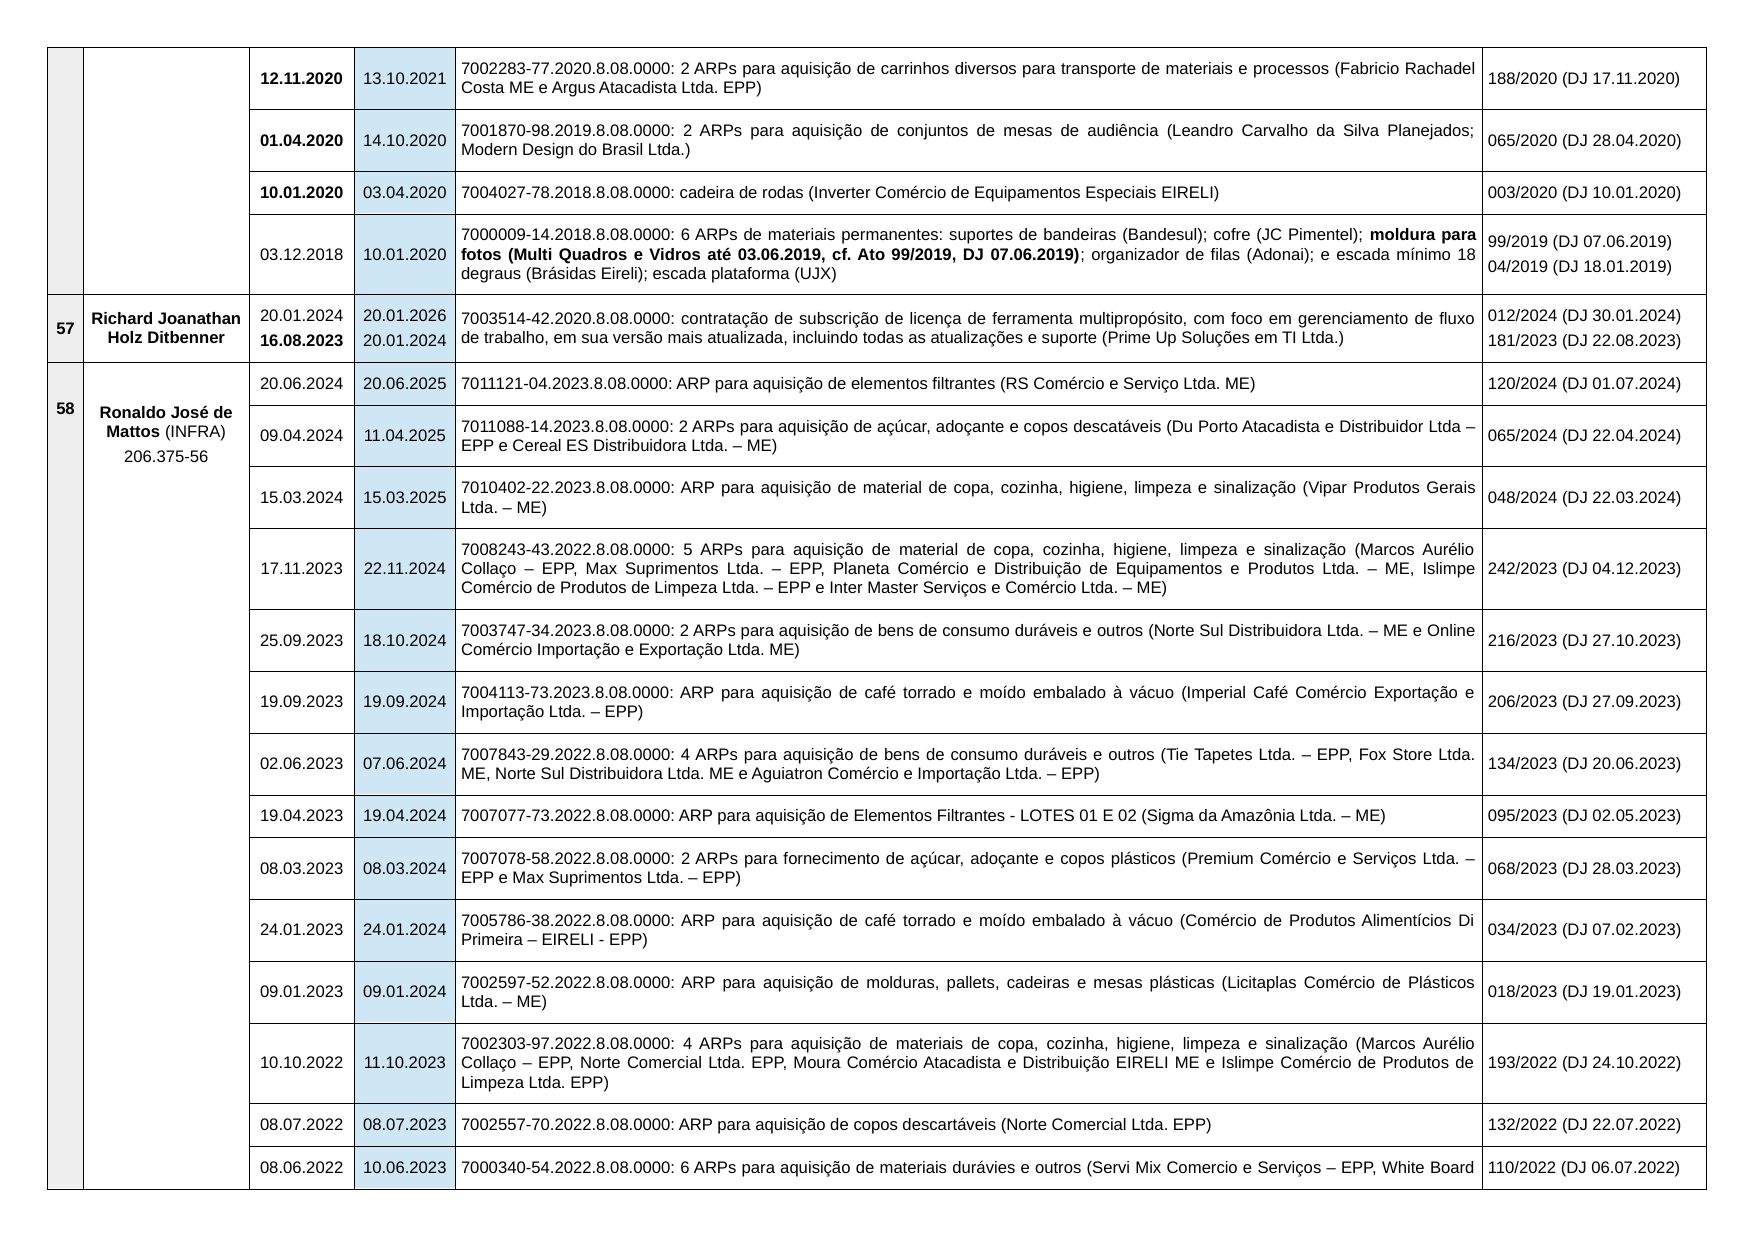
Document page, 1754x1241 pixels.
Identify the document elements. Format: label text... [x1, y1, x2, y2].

table_cell 7000340-54.2022.8.08.0000: 6 ARPs para aquisição de materiais durávies e outros (Servi Mix Comercio e Serviços – EPP, White Board [456, 1147, 1482, 1188]
table_cell 10.06.2023 [355, 1147, 455, 1188]
table_cell 02.06.2023 [250, 734, 354, 794]
table_cell 01.04.2020 [250, 110, 354, 171]
table_cell 10.01.2020 [250, 172, 354, 213]
table_cell 03.12.2018 [250, 215, 354, 294]
table_cell 7007078-58.2022.8.08.0000: 2 ARPs para fornecimento de açúcar, adoçante e copos plásticos (Premium Comércio e Serviços Ltda. – EPP e Max Suprimentos Ltda. – EPP) [456, 838, 1482, 899]
table_cell 206/2023 (DJ 27.09.2023) [1483, 672, 1706, 733]
table_cell 09.04.2024 [250, 406, 354, 466]
table_cell 7004027-78.2018.8.08.0000: cadeira de rodas (Inverter Comércio de Equipamentos Especiais EIRELI) [456, 172, 1482, 213]
table_cell 08.07.2022 [250, 1104, 354, 1146]
table_cell 07.06.2024 [355, 734, 455, 794]
table_cell 08.03.2023 [250, 838, 354, 899]
table_cell 19.09.2024 [355, 672, 455, 733]
table_cell 242/2023 (DJ 04.12.2023) [1483, 529, 1706, 609]
table_cell 22.11.2024 [355, 529, 455, 609]
table_cell 15.03.2025 [355, 467, 455, 528]
table_cell 11.04.2025 [355, 406, 455, 466]
table_cell 08.03.2024 [355, 838, 455, 899]
table_cell 018/2023 (DJ 19.01.2023) [1483, 962, 1706, 1022]
table_cell 7004113-73.2023.8.08.0000: ARP para aquisição de café torrado e moído embalado à vácuo (Imperial Café Comércio Exportação e Importação Ltda. – EPP) [456, 672, 1482, 733]
table_cell 20.06.2024 [250, 363, 354, 405]
table_cell 7011088-14.2023.8.08.0000: 2 ARPs para aquisição de açúcar, adoçante e copos descatáveis (Du Porto Atacadista e Distribuidor Ltda – EPP e Cereal ES Distribuidora Ltda. – ME) [456, 406, 1482, 466]
table_cell 57 [48, 295, 83, 362]
table_cell 09.01.2024 [355, 962, 455, 1022]
table_cell 188/2020 (DJ 17.11.2020) [1483, 48, 1706, 109]
table_cell 193/2022 (DJ 24.10.2022) [1483, 1024, 1706, 1103]
table_cell 7007843-29.2022.8.08.0000: 4 ARPs para aquisição de bens de consumo duráveis e outros (Tie Tapetes Ltda. – EPP, Fox Store Ltda. ME, Norte Sul Distribuidora Ltda. ME e Aguiatron Comércio e Importação Ltda. – EPP) [456, 734, 1482, 794]
table_cell 065/2024 (DJ 22.04.2024) [1483, 406, 1706, 466]
table_cell 7003747-34.2023.8.08.0000: 2 ARPs para aquisição de bens de consumo duráveis e outros (Norte Sul Distribuidora Ltda. – ME e Online Comércio Importação e Exportação Ltda. ME) [456, 610, 1482, 671]
table_cell 20.06.2025 [355, 363, 455, 405]
table_cell 99/2019 (DJ 07.06.2019) 04/2019 (DJ 18.01.2019) [1483, 215, 1706, 294]
table_cell [84, 48, 249, 294]
table_cell 7001870-98.2019.8.08.0000: 2 ARPs para aquisição de conjuntos de mesas de audiência (Leandro Carvalho da Silva Planejados; Modern Design do Brasil Ltda.) [456, 110, 1482, 171]
table_cell 15.03.2024 [250, 467, 354, 528]
table_cell 7000009-14.2018.8.08.0000: 6 ARPs de materiais permanentes: suportes de bandeiras (Bandesul); cofre (JC Pimentel); moldura para fotos (Multi Quadros e Vidros até 03.06.2019, cf. Ato 99/2019, DJ 07.06.2019); organizador de filas (Adonai); e escada mínimo 18 degraus (Brásidas Eireli); escada plataforma (UJX) [456, 215, 1482, 294]
table_cell 003/2020 (DJ 10.01.2020) [1483, 172, 1706, 213]
table_cell 7007077-73.2022.8.08.0000: ARP para aquisição de Elementos Filtrantes - LOTES 01 E 02 (Sigma da Amazônia Ltda. – ME) [456, 796, 1482, 837]
table_cell 7005786-38.2022.8.08.0000: ARP para aquisição de café torrado e moído embalado à vácuo (Comércio de Produtos Alimentícios Di Primeira – EIRELI - EPP) [456, 900, 1482, 961]
table_cell 120/2024 (DJ 01.07.2024) [1483, 363, 1706, 405]
table_cell 7002283-77.2020.8.08.0000: 2 ARPs para aquisição de carrinhos diversos para transporte de materiais e processos (Fabricio Rachadel Costa ME e Argus Atacadista Ltda. EPP) [456, 48, 1482, 109]
table_cell 08.07.2023 [355, 1104, 455, 1146]
table_cell 20.01.2026 20.01.2024 [355, 295, 455, 362]
table_cell 048/2024 (DJ 22.03.2024) [1483, 467, 1706, 528]
table_cell 065/2020 (DJ 28.04.2020) [1483, 110, 1706, 171]
table_cell 18.10.2024 [355, 610, 455, 671]
table_cell 13.10.2021 [355, 48, 455, 109]
table_cell 12.11.2020 [250, 48, 354, 109]
table_cell 068/2023 (DJ 28.03.2023) [1483, 838, 1706, 899]
table_cell 03.04.2020 [355, 172, 455, 213]
table_cell 7002303-97.2022.8.08.0000: 4 ARPs para aquisição de materiais de copa, cozinha, higiene, limpeza e sinalização (Marcos Aurélio Collaço – EPP, Norte Comercial Ltda. EPP, Moura Comércio Atacadista e Distribuição EIRELI ME e Islimpe Comércio de Produtos de Limpeza Ltda. EPP) [456, 1024, 1482, 1103]
table_cell Richard Joanathan Holz Ditbenner [84, 295, 249, 362]
table_cell 25.09.2023 [250, 610, 354, 671]
table_cell 095/2023 (DJ 02.05.2023) [1483, 796, 1706, 837]
table_cell 58 [48, 363, 83, 1188]
table_cell 20.01.2024 16.08.2023 [250, 295, 354, 362]
table_cell 7010402-22.2023.8.08.0000: ARP para aquisição de material de copa, cozinha, higiene, limpeza e sinalização (Vipar Produtos Gerais Ltda. – ME) [456, 467, 1482, 528]
table_cell 08.06.2022 [250, 1147, 354, 1188]
table_cell 10.01.2020 [355, 215, 455, 294]
table_cell 216/2023 (DJ 27.10.2023) [1483, 610, 1706, 671]
table_cell 012/2024 (DJ 30.01.2024) 181/2023 (DJ 22.08.2023) [1483, 295, 1706, 362]
table_cell [48, 48, 83, 294]
table_cell 19.04.2023 [250, 796, 354, 837]
table_cell 7002557-70.2022.8.08.0000: ARP para aquisição de copos descartáveis (Norte Comercial Ltda. EPP) [456, 1104, 1482, 1146]
table_cell 11.10.2023 [355, 1024, 455, 1103]
table_cell 7008243-43.2022.8.08.0000: 5 ARPs para aquisição de material de copa, cozinha, higiene, limpeza e sinalização (Marcos Aurélio Collaço – EPP, Max Suprimentos Ltda. – EPP, Planeta Comércio e Distribuição de Equipamentos e Produtos Ltda. – ME, Islimpe Comércio de Produtos de Limpeza Ltda. – EPP e Inter Master Serviços e Comércio Ltda. – ME) [456, 529, 1482, 609]
table_cell 19.09.2023 [250, 672, 354, 733]
table_cell 24.01.2023 [250, 900, 354, 961]
table_cell 7002597-52.2022.8.08.0000: ARP para aquisição de molduras, pallets, cadeiras e mesas plásticas (Licitaplas Comércio de Plásticos Ltda. – ME) [456, 962, 1482, 1022]
table_cell Ronaldo José de Mattos (INFRA) 206.375-56 [84, 363, 249, 1188]
table_cell 132/2022 (DJ 22.07.2022) [1483, 1104, 1706, 1146]
table_cell 7003514-42.2020.8.08.0000: contratação de subscrição de licença de ferramenta multipropósito, com foco em gerenciamento de fluxo de trabalho, em sua versão mais atualizada, incluindo todas as atualizações e suporte (Prime Up Soluções em TI Ltda.) [456, 295, 1482, 362]
table_cell 7011121-04.2023.8.08.0000: ARP para aquisição de elementos filtrantes (RS Comércio e Serviço Ltda. ME) [456, 363, 1482, 405]
table_cell 110/2022 (DJ 06.07.2022) [1483, 1147, 1706, 1188]
table_cell 09.01.2023 [250, 962, 354, 1022]
table_cell 10.10.2022 [250, 1024, 354, 1103]
table_cell 17.11.2023 [250, 529, 354, 609]
table_cell 19.04.2024 [355, 796, 455, 837]
table_cell 24.01.2024 [355, 900, 455, 961]
table_cell 134/2023 (DJ 20.06.2023) [1483, 734, 1706, 794]
table_cell 034/2023 (DJ 07.02.2023) [1483, 900, 1706, 961]
table_cell 14.10.2020 [355, 110, 455, 171]
